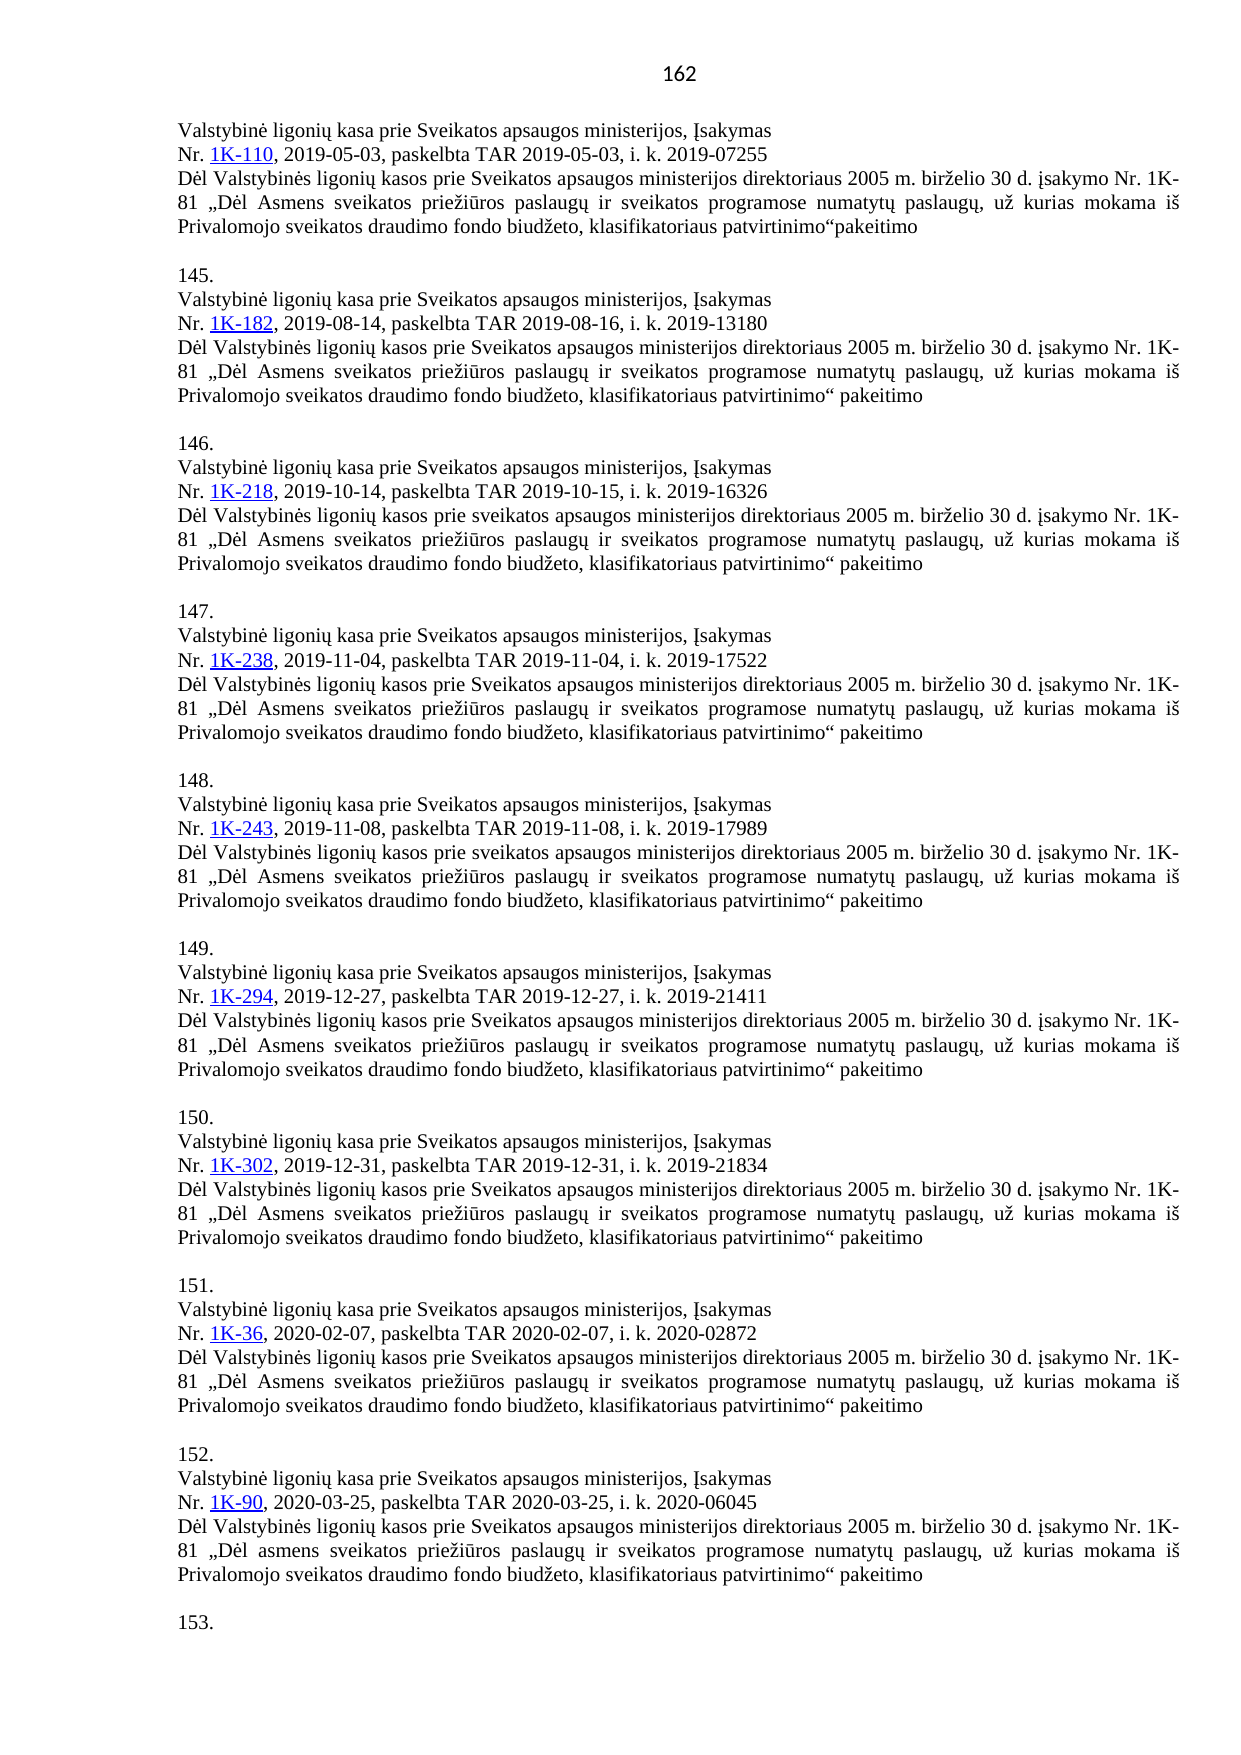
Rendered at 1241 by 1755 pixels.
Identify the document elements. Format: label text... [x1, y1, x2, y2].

text Dėl Valstybinės ligonių kasos prie Sveikatos apsaugos ministerijos direktoriaus 2005 m. birželio 30 d. įsakymo Nr. 1K-81 „Dėl Asmens sveikatos priežiūros paslaugų ir sveikatos programose numatytų paslaugų, už kurias mokama iš Privalomojo sveikatos draudimo fondo biudžeto, klasifikatoriaus patvirtinimo“ pakeitimo [177, 1345, 1181, 1417]
text Nr. 1K-110, 2019-05-03, paskelbta TAR 2019-05-03, i. k. 2019-07255 [177, 142, 1181, 166]
text 147. [177, 599, 1181, 623]
text Dėl Valstybinės ligonių kasos prie Sveikatos apsaugos ministerijos direktoriaus 2005 m. birželio 30 d. įsakymo Nr. 1K-81 „Dėl Asmens sveikatos priežiūros paslaugų ir sveikatos programose numatytų paslaugų, už kurias mokama iš Privalomojo sveikatos draudimo fondo biudžeto, klasifikatoriaus patvirtinimo“ pakeitimo [177, 672, 1181, 744]
text 145. [177, 262, 1181, 287]
text Dėl Valstybinės ligonių kasos prie Sveikatos apsaugos ministerijos direktoriaus 2005 m. birželio 30 d. įsakymo Nr. 1K-81 „Dėl asmens sveikatos priežiūros paslaugų ir sveikatos programose numatytų paslaugų, už kurias mokama iš Privalomojo sveikatos draudimo fondo biudžeto, klasifikatoriaus patvirtinimo“ pakeitimo [177, 1514, 1181, 1586]
text 148. [177, 768, 1181, 792]
text Valstybinė ligonių kasa prie Sveikatos apsaugos ministerijos, Įsakymas [177, 792, 1181, 816]
text Valstybinė ligonių kasa prie Sveikatos apsaugos ministerijos, Įsakymas [177, 1297, 1181, 1321]
text Dėl Valstybinės ligonių kasos prie Sveikatos apsaugos ministerijos direktoriaus 2005 m. birželio 30 d. įsakymo Nr. 1K-81 „Dėl Asmens sveikatos priežiūros paslaugų ir sveikatos programose numatytų paslaugų, už kurias mokama iš Privalomojo sveikatos draudimo fondo biudžeto, klasifikatoriaus patvirtinimo“pakeitimo [177, 166, 1181, 238]
text 146. [177, 431, 1181, 455]
text Dėl Valstybinės ligonių kasos prie Sveikatos apsaugos ministerijos direktoriaus 2005 m. birželio 30 d. įsakymo Nr. 1K-81 „Dėl Asmens sveikatos priežiūros paslaugų ir sveikatos programose numatytų paslaugų, už kurias mokama iš Privalomojo sveikatos draudimo fondo biudžeto, klasifikatoriaus patvirtinimo“ pakeitimo [177, 1008, 1181, 1081]
text Dėl Valstybinės ligonių kasos prie Sveikatos apsaugos ministerijos direktoriaus 2005 m. birželio 30 d. įsakymo Nr. 1K-81 „Dėl Asmens sveikatos priežiūros paslaugų ir sveikatos programose numatytų paslaugų, už kurias mokama iš Privalomojo sveikatos draudimo fondo biudžeto, klasifikatoriaus patvirtinimo“ pakeitimo [177, 1177, 1181, 1249]
text Valstybinė ligonių kasa prie Sveikatos apsaugos ministerijos, Įsakymas [177, 287, 1181, 311]
text Nr. 1K-218, 2019-10-14, paskelbta TAR 2019-10-15, i. k. 2019-16326 [177, 479, 1181, 503]
text Nr. 1K-238, 2019-11-04, paskelbta TAR 2019-11-04, i. k. 2019-17522 [177, 647, 1181, 672]
text Valstybinė ligonių kasa prie Sveikatos apsaugos ministerijos, Įsakymas [177, 1466, 1181, 1490]
text 149. [177, 936, 1181, 960]
text Valstybinė ligonių kasa prie Sveikatos apsaugos ministerijos, Įsakymas [177, 118, 1181, 142]
text Valstybinė ligonių kasa prie Sveikatos apsaugos ministerijos, Įsakymas [177, 1129, 1181, 1153]
text Nr. 1K-294, 2019-12-27, paskelbta TAR 2019-12-27, i. k. 2019-21411 [177, 984, 1181, 1008]
text Valstybinė ligonių kasa prie Sveikatos apsaugos ministerijos, Įsakymas [177, 455, 1181, 479]
text Dėl Valstybinės ligonių kasos prie Sveikatos apsaugos ministerijos direktoriaus 2005 m. birželio 30 d. įsakymo Nr. 1K-81 „Dėl Asmens sveikatos priežiūros paslaugų ir sveikatos programose numatytų paslaugų, už kurias mokama iš Privalomojo sveikatos draudimo fondo biudžeto, klasifikatoriaus patvirtinimo“ pakeitimo [177, 335, 1181, 407]
text Nr. 1K-302, 2019-12-31, paskelbta TAR 2019-12-31, i. k. 2019-21834 [177, 1153, 1181, 1177]
text Valstybinė ligonių kasa prie Sveikatos apsaugos ministerijos, Įsakymas [177, 623, 1181, 647]
text Dėl Valstybinės ligonių kasos prie sveikatos apsaugos ministerijos direktoriaus 2005 m. birželio 30 d. įsakymo Nr. 1K-81 „Dėl Asmens sveikatos priežiūros paslaugų ir sveikatos programose numatytų paslaugų, už kurias mokama iš Privalomojo sveikatos draudimo fondo biudžeto, klasifikatoriaus patvirtinimo“ pakeitimo [177, 840, 1181, 912]
text 151. [177, 1273, 1181, 1297]
text Dėl Valstybinės ligonių kasos prie sveikatos apsaugos ministerijos direktoriaus 2005 m. birželio 30 d. įsakymo Nr. 1K-81 „Dėl Asmens sveikatos priežiūros paslaugų ir sveikatos programose numatytų paslaugų, už kurias mokama iš Privalomojo sveikatos draudimo fondo biudžeto, klasifikatoriaus patvirtinimo“ pakeitimo [177, 503, 1181, 575]
text 150. [177, 1105, 1181, 1129]
text Nr. 1K-182, 2019-08-14, paskelbta TAR 2019-08-16, i. k. 2019-13180 [177, 311, 1181, 335]
text Nr. 1K-90, 2020-03-25, paskelbta TAR 2020-03-25, i. k. 2020-06045 [177, 1490, 1181, 1514]
text 153. [177, 1610, 1181, 1634]
text Nr. 1K-36, 2020-02-07, paskelbta TAR 2020-02-07, i. k. 2020-02872 [177, 1321, 1181, 1345]
text Nr. 1K-243, 2019-11-08, paskelbta TAR 2019-11-08, i. k. 2019-17989 [177, 816, 1181, 840]
text 152. [177, 1442, 1181, 1466]
text Valstybinė ligonių kasa prie Sveikatos apsaugos ministerijos, Įsakymas [177, 960, 1181, 984]
